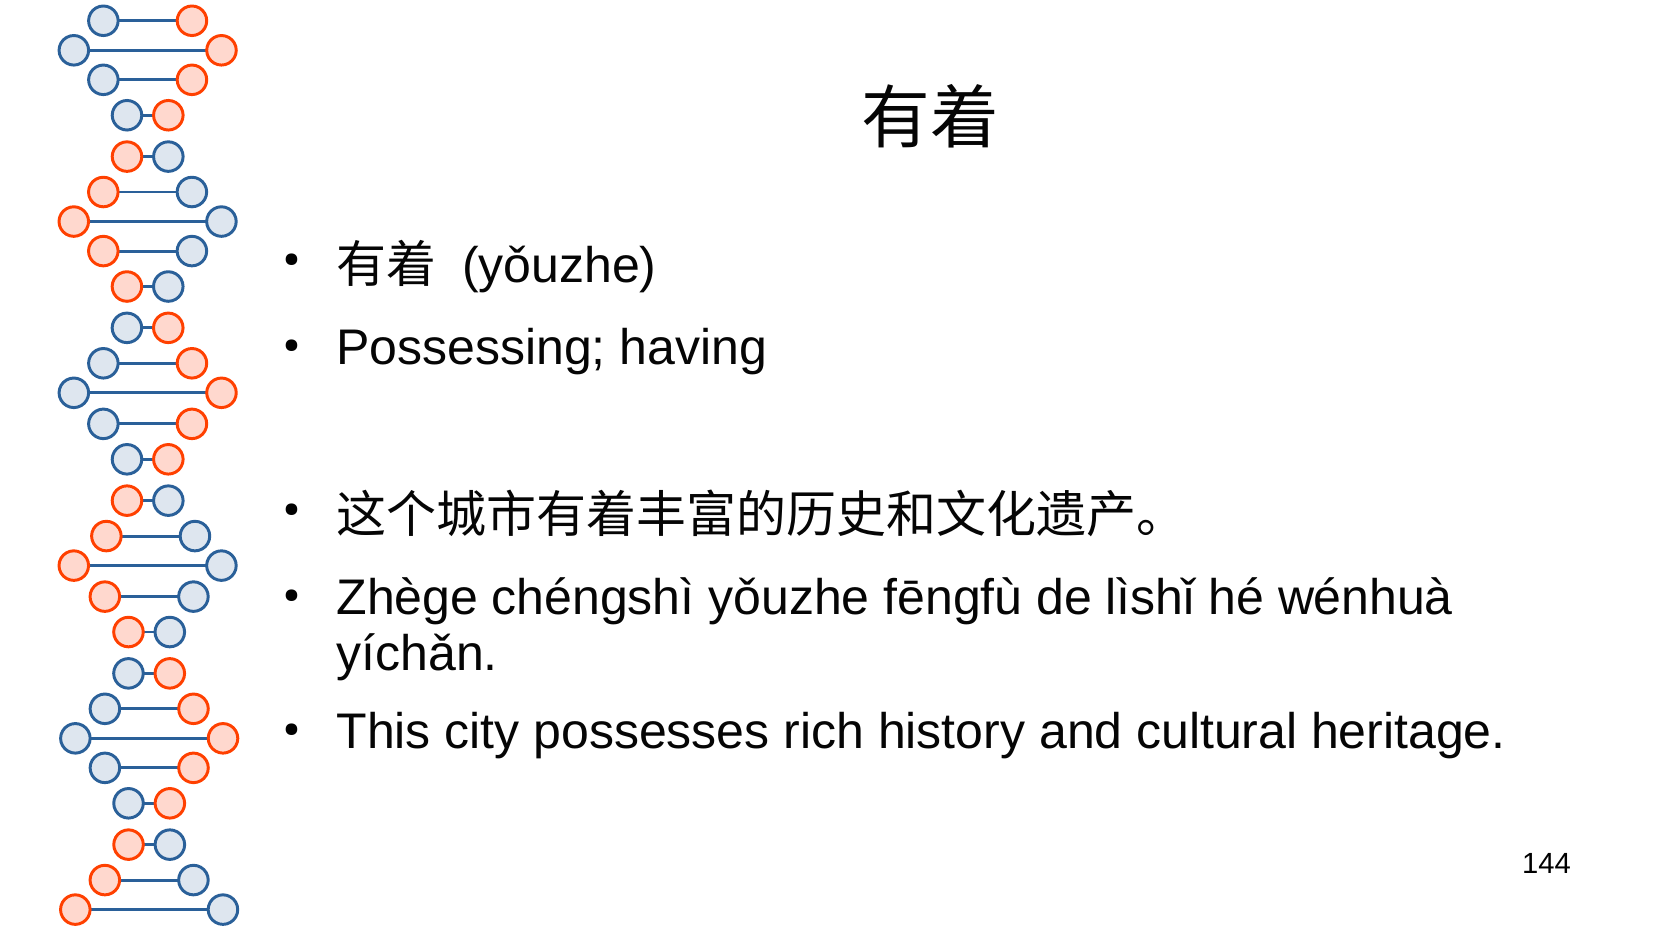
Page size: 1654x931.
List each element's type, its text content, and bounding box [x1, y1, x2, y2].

title 有着 [265, 35, 1595, 189]
list 有着 (yǒuzhe) Possessing; having 这个城市有着丰富的历史和文化遗产。 Zhège chéngshì yǒuzhe fēngfù de lìshǐ hé wénhuà yíchǎn. This city possesses rich history and cultural heritage. [265, 224, 1595, 764]
